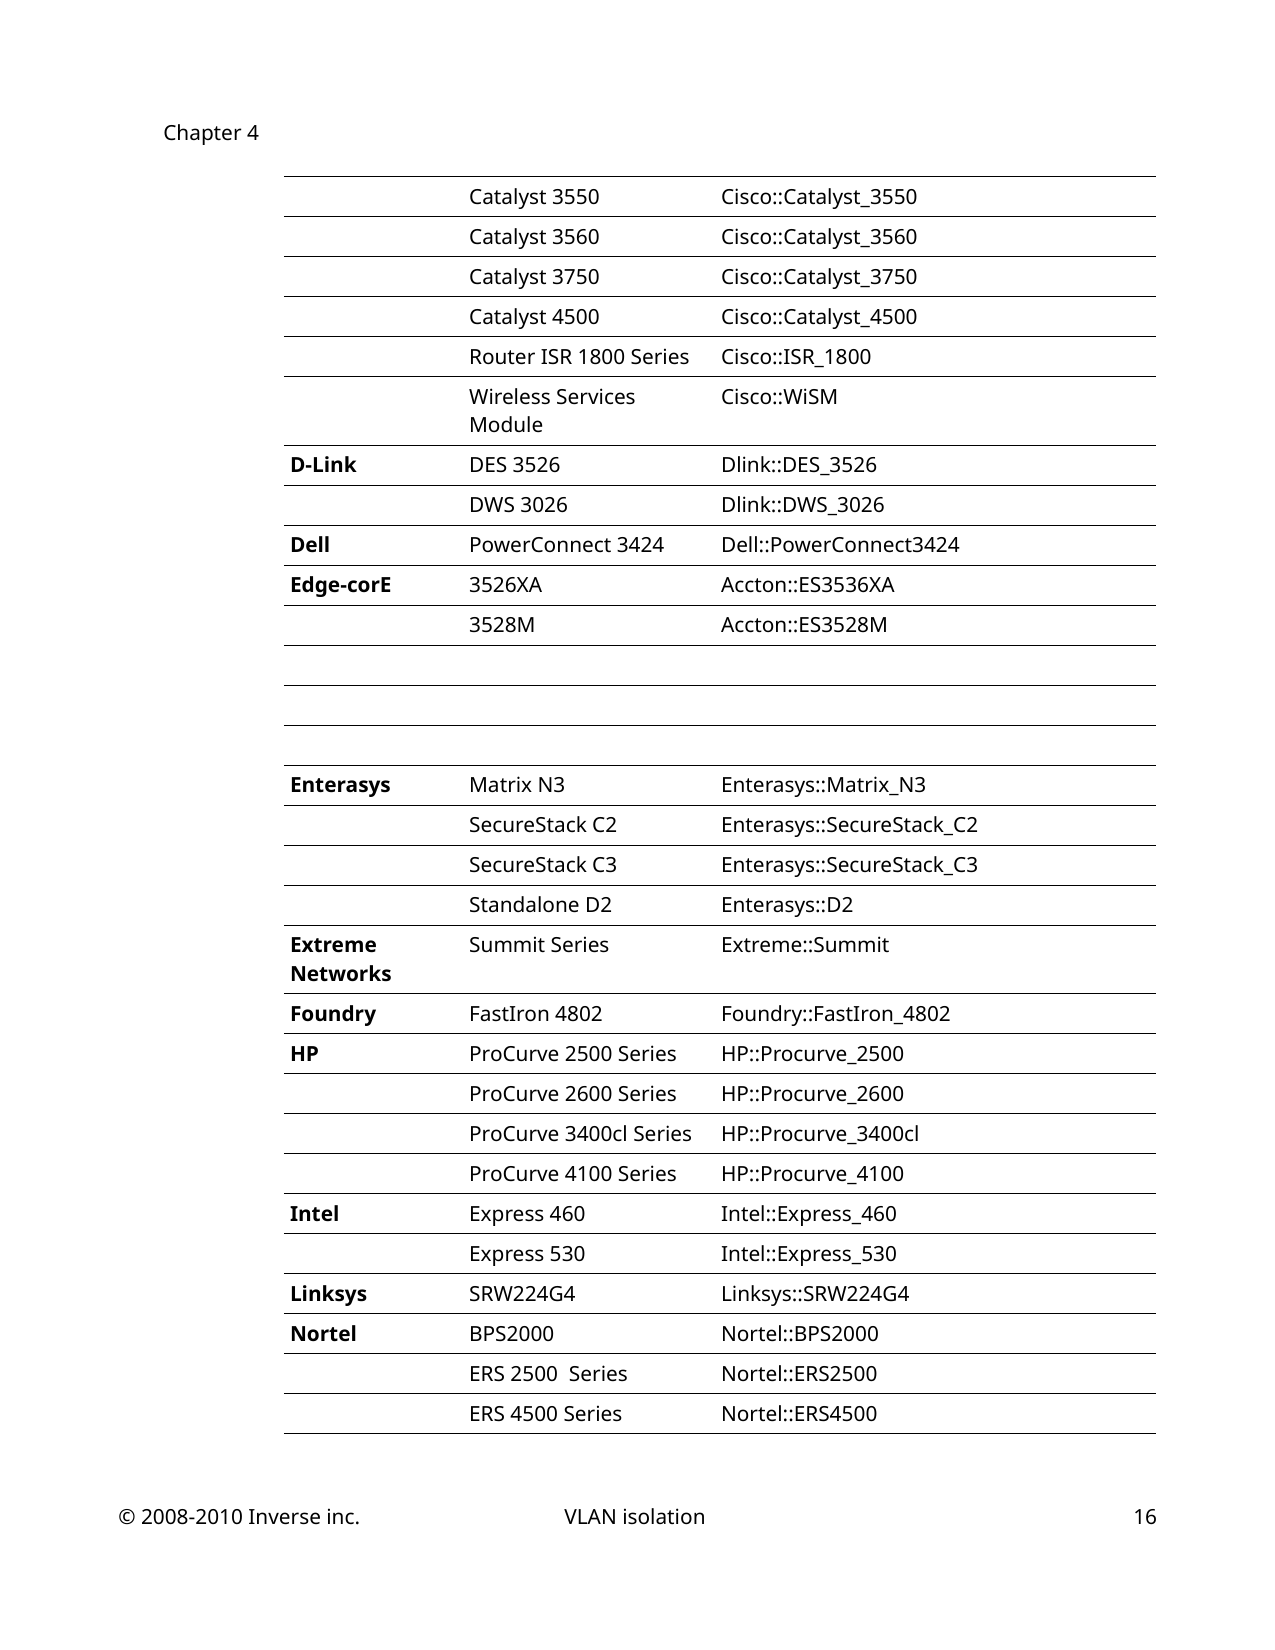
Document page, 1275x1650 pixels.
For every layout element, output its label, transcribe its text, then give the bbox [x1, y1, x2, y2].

table_cell Cisco::Catalyst_3550 [715, 177, 1156, 216]
table_cell [284, 1234, 463, 1273]
table_cell SecureStack C3 [463, 846, 715, 884]
table_cell SecureStack C2 [463, 806, 715, 844]
table_cell Cisco::ISR_1800 [715, 337, 1156, 376]
table_cell Nortel [284, 1314, 463, 1353]
table_cell HP [284, 1034, 463, 1073]
table_cell Enterasys::SecureStack_C2 [715, 806, 1156, 844]
table_cell Intel [284, 1194, 463, 1233]
table_cell Cisco::WiSM [715, 377, 1156, 444]
table_cell ERS 4500 Series [463, 1394, 715, 1433]
table_cell [715, 726, 1156, 764]
table_cell [715, 686, 1156, 724]
table_cell Foundry [284, 994, 463, 1033]
table_cell Cisco::Catalyst_4500 [715, 297, 1156, 336]
table_cell [284, 177, 463, 216]
table_cell [284, 646, 463, 684]
table_cell ProCurve 2500 Series [463, 1034, 715, 1073]
table_cell Nortel::ERS2500 [715, 1354, 1156, 1393]
table_cell Dell [284, 526, 463, 564]
table_cell HP::Procurve_2600 [715, 1074, 1156, 1113]
table_cell HP::Procurve_3400cl [715, 1114, 1156, 1153]
table_cell ERS 2500 Series [463, 1354, 715, 1393]
table_cell [715, 646, 1156, 684]
table_cell [284, 1354, 463, 1393]
table_cell D-Link [284, 446, 463, 484]
table_cell Dlink::DWS_3026 [715, 486, 1156, 524]
table_cell Enterasys::Matrix_N3 [715, 766, 1156, 804]
table_cell [463, 646, 715, 684]
table_cell [284, 1114, 463, 1153]
table_cell 3526XA [463, 566, 715, 604]
table_cell ProCurve 3400cl Series [463, 1114, 715, 1153]
table_cell [284, 1394, 463, 1433]
table_cell [284, 606, 463, 644]
table_cell Extreme Networks [284, 926, 463, 993]
table_cell BPS2000 [463, 1314, 715, 1353]
table_cell Linksys::SRW224G4 [715, 1274, 1156, 1313]
table_cell 3528M [463, 606, 715, 644]
table_cell DWS 3026 [463, 486, 715, 524]
table_cell [284, 1154, 463, 1193]
table_cell ProCurve 2600 Series [463, 1074, 715, 1113]
table_cell [284, 726, 463, 764]
table_cell Dell::PowerConnect3424 [715, 526, 1156, 564]
table_cell Extreme::Summit [715, 926, 1156, 993]
table_cell [284, 297, 463, 336]
table_cell DES 3526 [463, 446, 715, 484]
table_cell Linksys [284, 1274, 463, 1313]
table_cell [284, 686, 463, 724]
table_cell Edge-corE [284, 566, 463, 604]
table_cell [284, 806, 463, 844]
table_cell Nortel::BPS2000 [715, 1314, 1156, 1353]
table_cell SRW224G4 [463, 1274, 715, 1313]
table_cell Intel::Express_530 [715, 1234, 1156, 1273]
table_cell Intel::Express_460 [715, 1194, 1156, 1233]
table_cell Standalone D2 [463, 886, 715, 924]
table_cell PowerConnect 3424 [463, 526, 715, 564]
table_cell [284, 377, 463, 444]
table_cell [284, 886, 463, 924]
table_cell Catalyst 3560 [463, 217, 715, 256]
table_cell Accton::ES3536XA [715, 566, 1156, 604]
table_cell Express 460 [463, 1194, 715, 1233]
table_cell [284, 217, 463, 256]
table_cell Wireless Services Module [463, 377, 715, 444]
table_cell Catalyst 4500 [463, 297, 715, 336]
table_cell [284, 257, 463, 296]
table_cell Summit Series [463, 926, 715, 993]
table_cell [284, 1074, 463, 1113]
table_cell [284, 486, 463, 524]
table_cell Catalyst 3550 [463, 177, 715, 216]
table_cell [284, 846, 463, 884]
table_cell Matrix N3 [463, 766, 715, 804]
table_cell ProCurve 4100 Series [463, 1154, 715, 1193]
table_cell FastIron 4802 [463, 994, 715, 1033]
table_cell Enterasys::SecureStack_C3 [715, 846, 1156, 884]
table_cell Express 530 [463, 1234, 715, 1273]
table_cell Cisco::Catalyst_3750 [715, 257, 1156, 296]
table_cell Enterasys [284, 766, 463, 804]
table_cell Catalyst 3750 [463, 257, 715, 296]
table_cell Foundry::FastIron_4802 [715, 994, 1156, 1033]
table_cell Accton::ES3528M [715, 606, 1156, 644]
table_cell Nortel::ERS4500 [715, 1394, 1156, 1433]
table_cell Dlink::DES_3526 [715, 446, 1156, 484]
table_cell [463, 726, 715, 764]
table_cell [284, 337, 463, 376]
table_cell [463, 686, 715, 724]
table_cell Enterasys::D2 [715, 886, 1156, 924]
table_cell Router ISR 1800 Series [463, 337, 715, 376]
table_cell Cisco::Catalyst_3560 [715, 217, 1156, 256]
table_cell HP::Procurve_4100 [715, 1154, 1156, 1193]
table_cell HP::Procurve_2500 [715, 1034, 1156, 1073]
